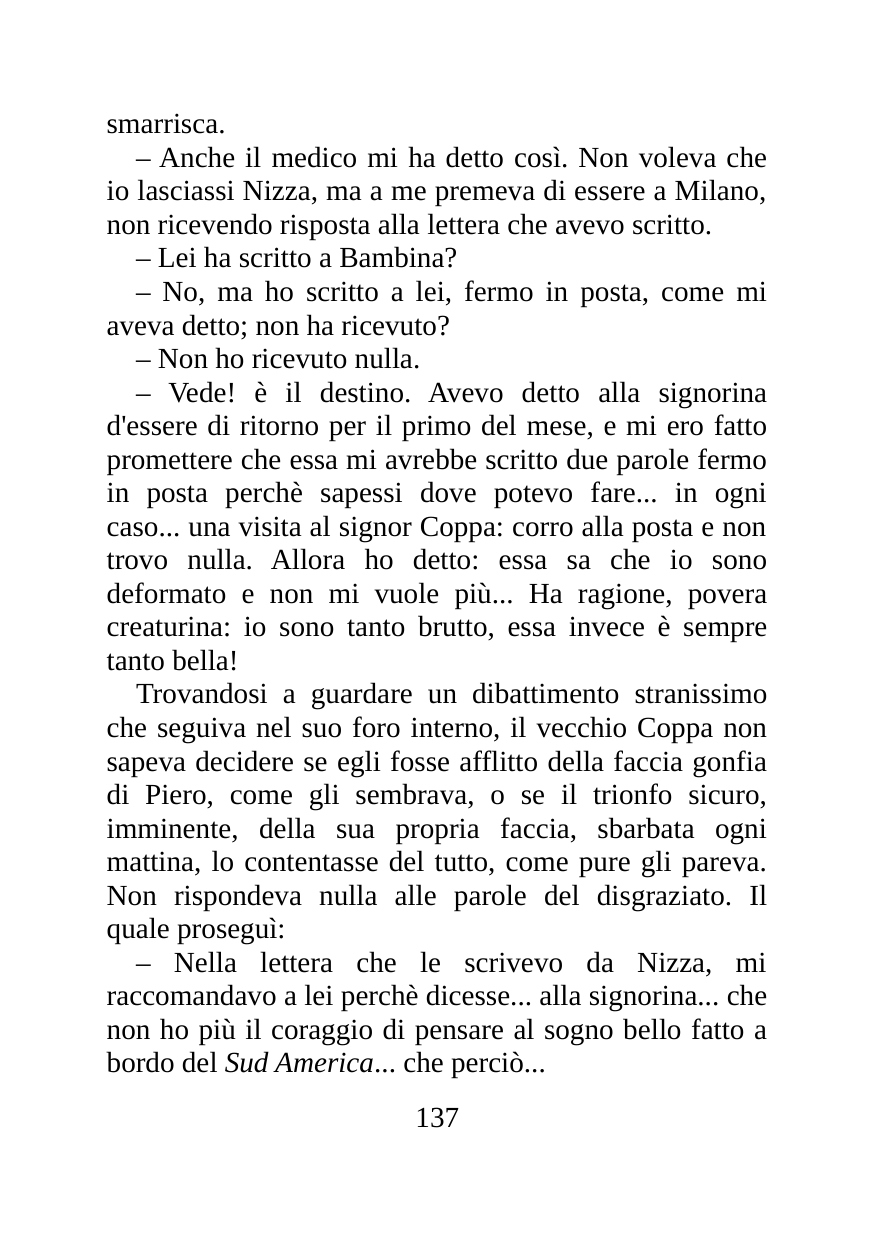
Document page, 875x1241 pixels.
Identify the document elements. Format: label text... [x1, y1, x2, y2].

text ‒ Anche il medico mi ha detto così. Non voleva che io lasciassi Nizza, ma a me premeva di essere a Milano, non ricevendo risposta alla lettera che avevo scritto. [106, 140, 768, 241]
text ‒ Nella lettera che le scrivevo da Nizza, mi raccomandavo a lei perchè dicesse... alla signorina... che non ho più il coraggio di pensare al sogno bello fatto a bordo del Sud America... che perciò... [106, 945, 768, 1079]
text Trovandosi a guardare un dibattimento stranissimo che seguiva nel suo foro interno, il vecchio Coppa non sapeva decidere se egli fosse afflitto della faccia gonfia di Piero, come gli sembrava, o se il trionfo sicuro, imminente, della sua propria faccia, sbarbata ogni mattina, lo contentasse del tutto, come pure gli pareva. Non rispondeva nulla alle parole del disgraziato. Il quale proseguì: [106, 677, 768, 945]
text ‒ Vede! è il destino. Avevo detto alla signorina d'essere di ritorno per il primo del mese, e mi ero fatto promettere che essa mi avrebbe scritto due parole fermo in posta perchè sapessi dove potevo fare... in ogni caso... una visita al signor Coppa: corro alla posta e non trovo nulla. Allora ho detto: essa sa che io sono deformato e non mi vuole più... Ha ragione, povera creaturina: io sono tanto brutto, essa invece è sempre tanto bella! [106, 375, 768, 677]
text smarrisca. [106, 106, 768, 140]
text ‒ Lei ha scritto a Bambina? [106, 241, 768, 274]
text ‒ No, ma ho scritto a lei, fermo in posta, come mi aveva detto; non ha ricevuto? [106, 274, 768, 341]
text ‒ Non ho ricevuto nulla. [106, 341, 768, 375]
